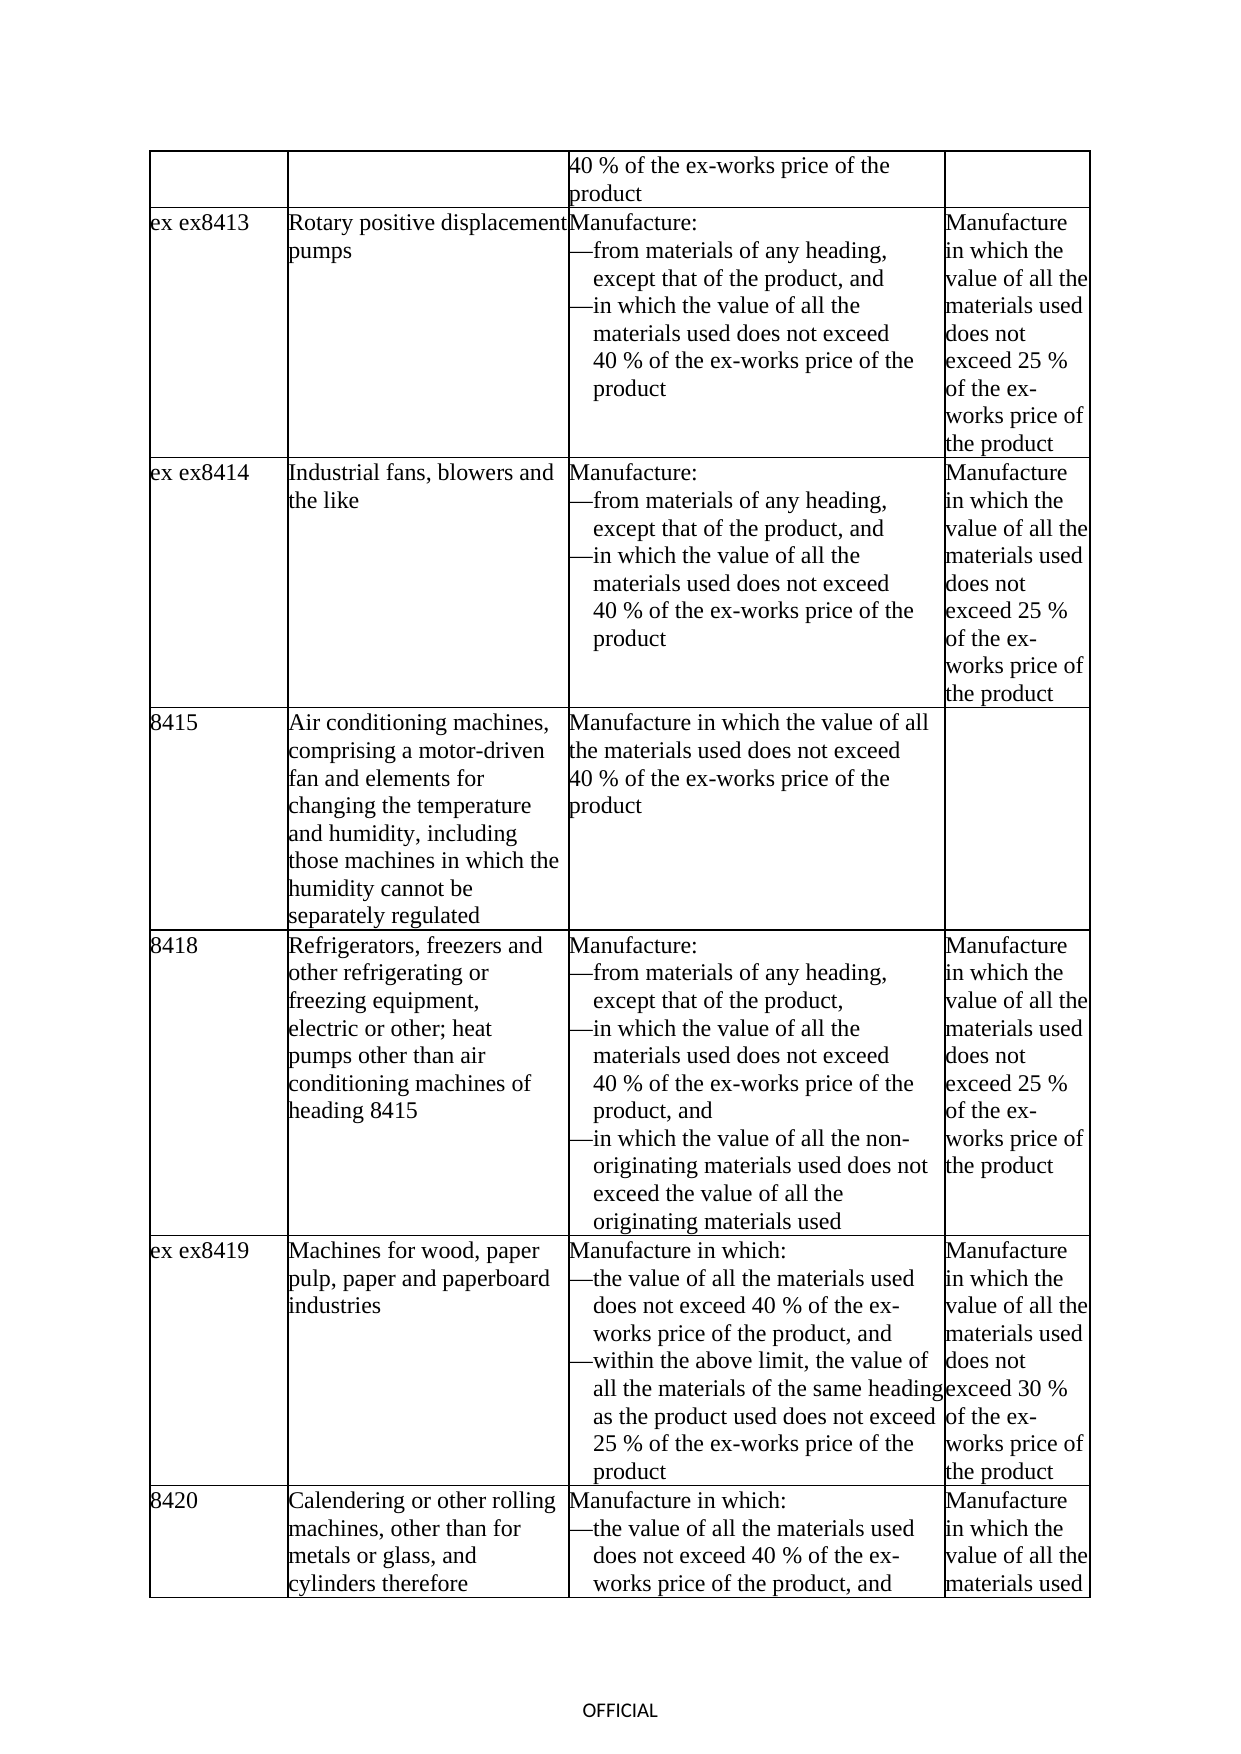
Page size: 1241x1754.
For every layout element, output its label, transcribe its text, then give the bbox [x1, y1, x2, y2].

table_header — [570, 541, 593, 652]
table_header — [570, 236, 593, 291]
table_cell 8418 [151, 931, 287, 1234]
table_cell Manufacture in which the value of all the materials used does not exceed 40 % of the ex-works price of the product [570, 708, 944, 929]
table_header from materials of any heading, except that of the product, and [593, 236, 944, 291]
table_header — [570, 1346, 593, 1484]
table_cell Calendering or other rolling machines, other than for metals or glass, and cylinders therefore [289, 1486, 568, 1597]
table_cell Industrial fans, blowers and the like [289, 458, 568, 707]
table_cell Manufacture in which the value of all the materials used does not exceed 25 % of the ex-works price of the product [946, 931, 1089, 1234]
table_cell [289, 152, 568, 207]
table_cell Machines for wood, paper pulp, paper and paperboard industries [289, 1236, 568, 1484]
table_header — [570, 1124, 593, 1234]
table_cell ex ex8413 [151, 208, 287, 457]
table_header — [570, 1014, 593, 1124]
table_cell Manufacture in which the value of all the materials used [946, 1486, 1089, 1597]
table_cell ex ex8419 [151, 1236, 287, 1484]
table_header in which the value of all the non-originating materials used does not exceed the value of all the originating materials used [593, 1124, 944, 1234]
table_cell Manufacture in which: [570, 1236, 944, 1484]
table_header in which the value of all the materials used does not exceed 40 % of the ex-works price of the product [593, 291, 944, 402]
table_cell Manufacture in which the value of all the materials used does not exceed 25 % of the ex-works price of the product [946, 208, 1089, 457]
table_cell Manufacture: [570, 458, 944, 707]
table_cell Manufacture: [570, 931, 944, 1234]
table_header within the above limit, the value of all the materials of the same heading as the product used does not exceed 25 % of the ex-works price of the product [593, 1346, 944, 1484]
table_cell Manufacture in which: [570, 1486, 944, 1597]
table_header the value of all the materials used does not exceed 40 % of the ex-works price of the product, and [593, 1264, 944, 1346]
table_cell ex ex8414 [151, 458, 287, 707]
table_header from materials of any heading, except that of the product, and [593, 486, 944, 541]
table_header in which the value of all the materials used does not exceed 40 % of the ex-works price of the product [593, 541, 944, 652]
table_cell Manufacture in which the value of all the materials used does not exceed 25 % of the ex-works price of the product [946, 458, 1089, 707]
table_cell [151, 152, 287, 207]
table_header the value of all the materials used does not exceed 40 % of the ex-works price of the product, and [593, 1514, 944, 1597]
table_cell Rotary positive displacement pumps [289, 208, 568, 457]
table_cell Manufacture: [570, 208, 944, 457]
table_cell [946, 708, 1089, 929]
table_header — [570, 486, 593, 541]
table_header — [570, 1514, 593, 1597]
table_cell 8420 [151, 1486, 287, 1597]
table_cell 8415 [151, 708, 287, 929]
table_cell Air conditioning machines, comprising a motor-driven fan and elements for changing the temperature and humidity, including those machines in which the humidity cannot be separately regulated [289, 708, 568, 929]
table_cell Manufacture in which the value of all the materials used does not exceed 30 % of the ex-works price of the product [946, 1236, 1089, 1484]
table_header — [570, 958, 593, 1013]
table_cell 40 % of the ex-works price of the product [570, 152, 944, 207]
table_header — [570, 291, 593, 402]
table_header — [570, 1264, 593, 1346]
table_header in which the value of all the materials used does not exceed 40 % of the ex-works price of the product, and [593, 1014, 944, 1124]
table_cell Refrigerators, freezers and other refrigerating or freezing equipment, electric or other; heat pumps other than air conditioning machines of heading 8415 [289, 931, 568, 1234]
table_header from materials of any heading, except that of the product, [593, 958, 944, 1013]
table_cell [946, 152, 1089, 207]
